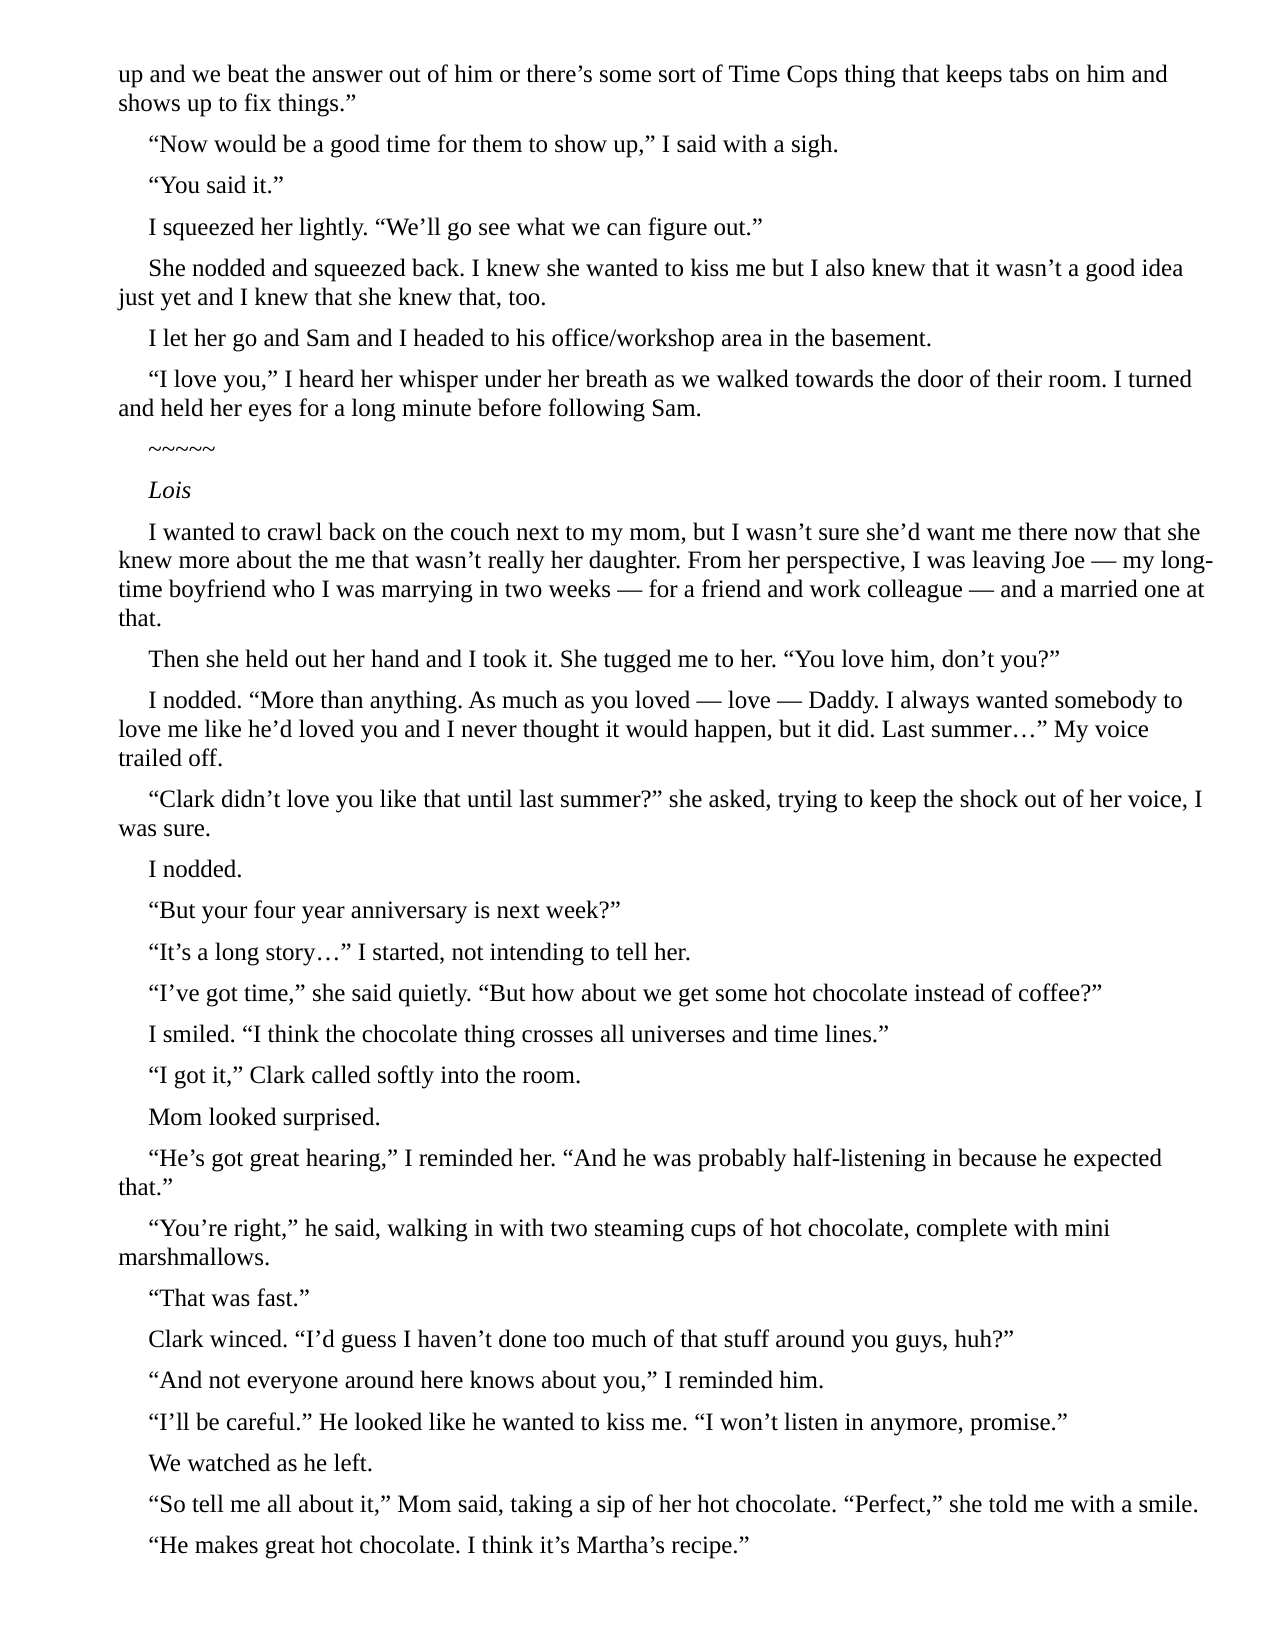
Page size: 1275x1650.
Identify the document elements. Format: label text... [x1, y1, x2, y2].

text “He’s got great hearing,” I reminded her. “And he was probably half-listening in because he expected that.” [118, 1143, 1216, 1200]
text “Clark didn’t love you like that until last summer?” she asked, trying to keep the shock out of her voice, I was sure. [118, 784, 1216, 842]
text Then she held out her hand and I took it. She tugged me to her. “You love him, don’t you?” [118, 644, 1216, 673]
text Mom looked surprised. [118, 1102, 1216, 1130]
text I squeezed her lightly. “We’ll go see what we can figure out.” [118, 212, 1216, 240]
text ~~~~~ [118, 434, 1216, 463]
text Lois [118, 475, 1216, 504]
text “It’s a long story…” I started, not intending to tell her. [118, 937, 1216, 965]
text I smiled. “I think the chocolate thing crosses all universes and time lines.” [118, 1019, 1216, 1048]
text “Now would be a good time for them to show up,” I said with a sigh. [118, 129, 1216, 158]
text Clark winced. “I’d guess I haven’t done too much of that stuff around you guys, huh?” [118, 1324, 1216, 1353]
text I nodded. “More than anything. As much as you loved — love — Daddy. I always wanted somebody to love me like he’d loved you and I never thought it would happen, but it did. Last summer…” My voice trailed off. [118, 685, 1216, 772]
text “He makes great hot chocolate. I think it’s Martha’s recipe.” [118, 1530, 1216, 1559]
text “You’re right,” he said, walking in with two steaming cups of hot chocolate, complete with mini marshmallows. [118, 1213, 1216, 1270]
text “I’ve got time,” she said quietly. “But how about we get some hot chocolate instead of coffee?” [118, 978, 1216, 1007]
text “You said it.” [118, 170, 1216, 199]
text “But your four year anniversary is next week?” [118, 895, 1216, 924]
text I nodded. [118, 854, 1216, 883]
text “And not everyone around here knows about you,” I reminded him. [118, 1365, 1216, 1394]
text “I love you,” I heard her whisper under her breath as we walked towards the door of their room. I turned and held her eyes for a long minute before following Sam. [118, 364, 1216, 422]
text I let her go and Sam and I headed to his office/workshop area in the basement. [118, 323, 1216, 352]
text up and we beat the answer out of him or there’s some sort of Time Cops thing that keeps tabs on him and shows up to fix things.” [118, 59, 1216, 117]
text “I got it,” Clark called softly into the room. [118, 1060, 1216, 1089]
text “That was fast.” [118, 1283, 1216, 1312]
text “I’ll be careful.” He looked like he wanted to kiss me. “I won’t listen in anymore, promise.” [118, 1407, 1216, 1435]
text “So tell me all about it,” Mom said, taking a sip of her hot chocolate. “Perfect,” she told me with a smile. [118, 1489, 1216, 1518]
text I wanted to crawl back on the couch next to my mom, but I wasn’t sure she’d want me there now that she knew more about the me that wasn’t really her daughter. From her perspective, I was leaving Joe — my long-time boyfriend who I was marrying in two weeks — for a friend and work colleague — and a married one at that. [118, 517, 1216, 632]
text She nodded and squeezed back. I knew she wanted to kiss me but I also knew that it wasn’t a good idea just yet and I knew that she knew that, too. [118, 253, 1216, 310]
text We watched as he left. [118, 1448, 1216, 1477]
